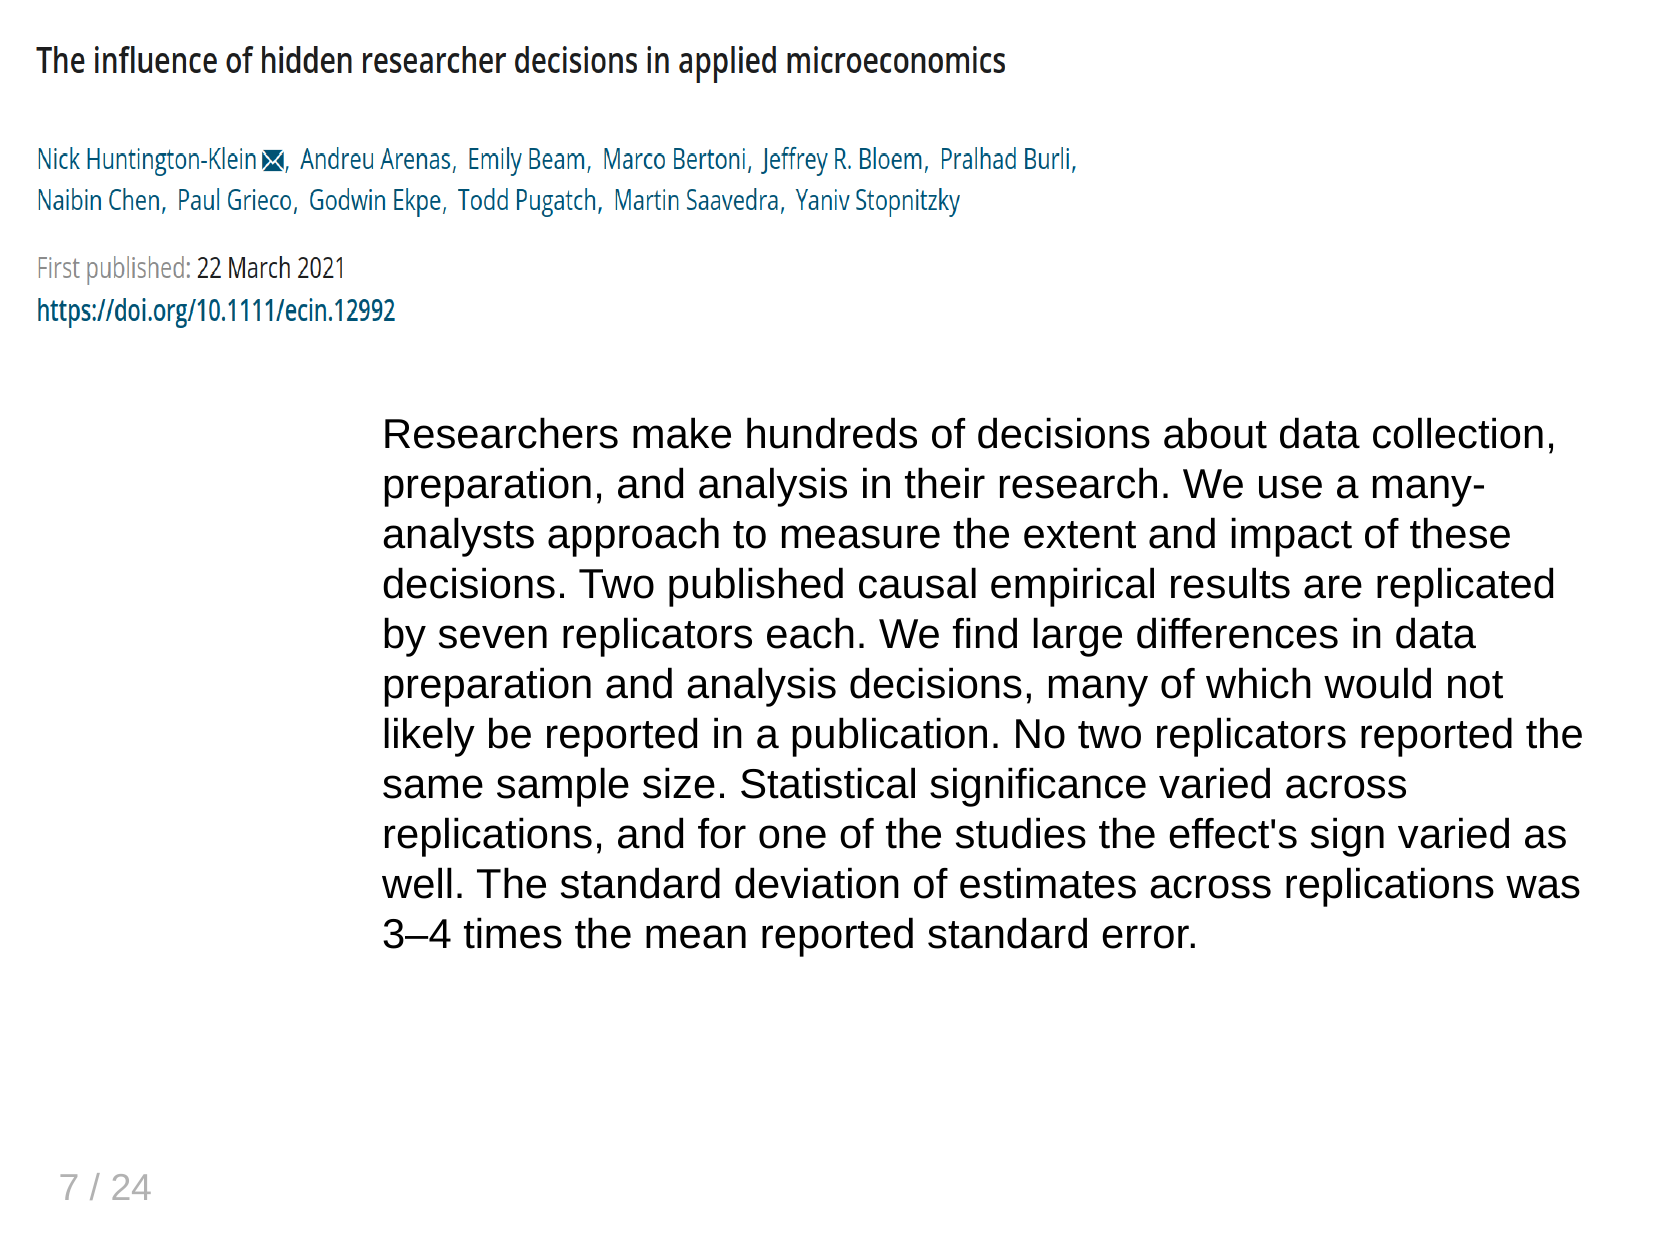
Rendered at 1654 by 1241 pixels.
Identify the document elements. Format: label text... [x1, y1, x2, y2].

text_box Researchers make hundreds of decisions about data collection, preparation, and analysis in their research. We use a many‐analysts approach to measure the extent and impact of these decisions. Two published causal empirical results are replicated by seven replicators each. We find large differences in data preparation and analysis decisions, many of which would not likely be reported in a publication. No two replicators reported the same sample size. Statistical significance varied across replications, and for one of the studies the effect's sign varied as well. The standard deviation of estimates across replications was 3–4 times the mean reported standard error. [368, 399, 1606, 1182]
picture [16, 15, 1093, 354]
text_box <number> / 24 [43, 1159, 338, 1236]
